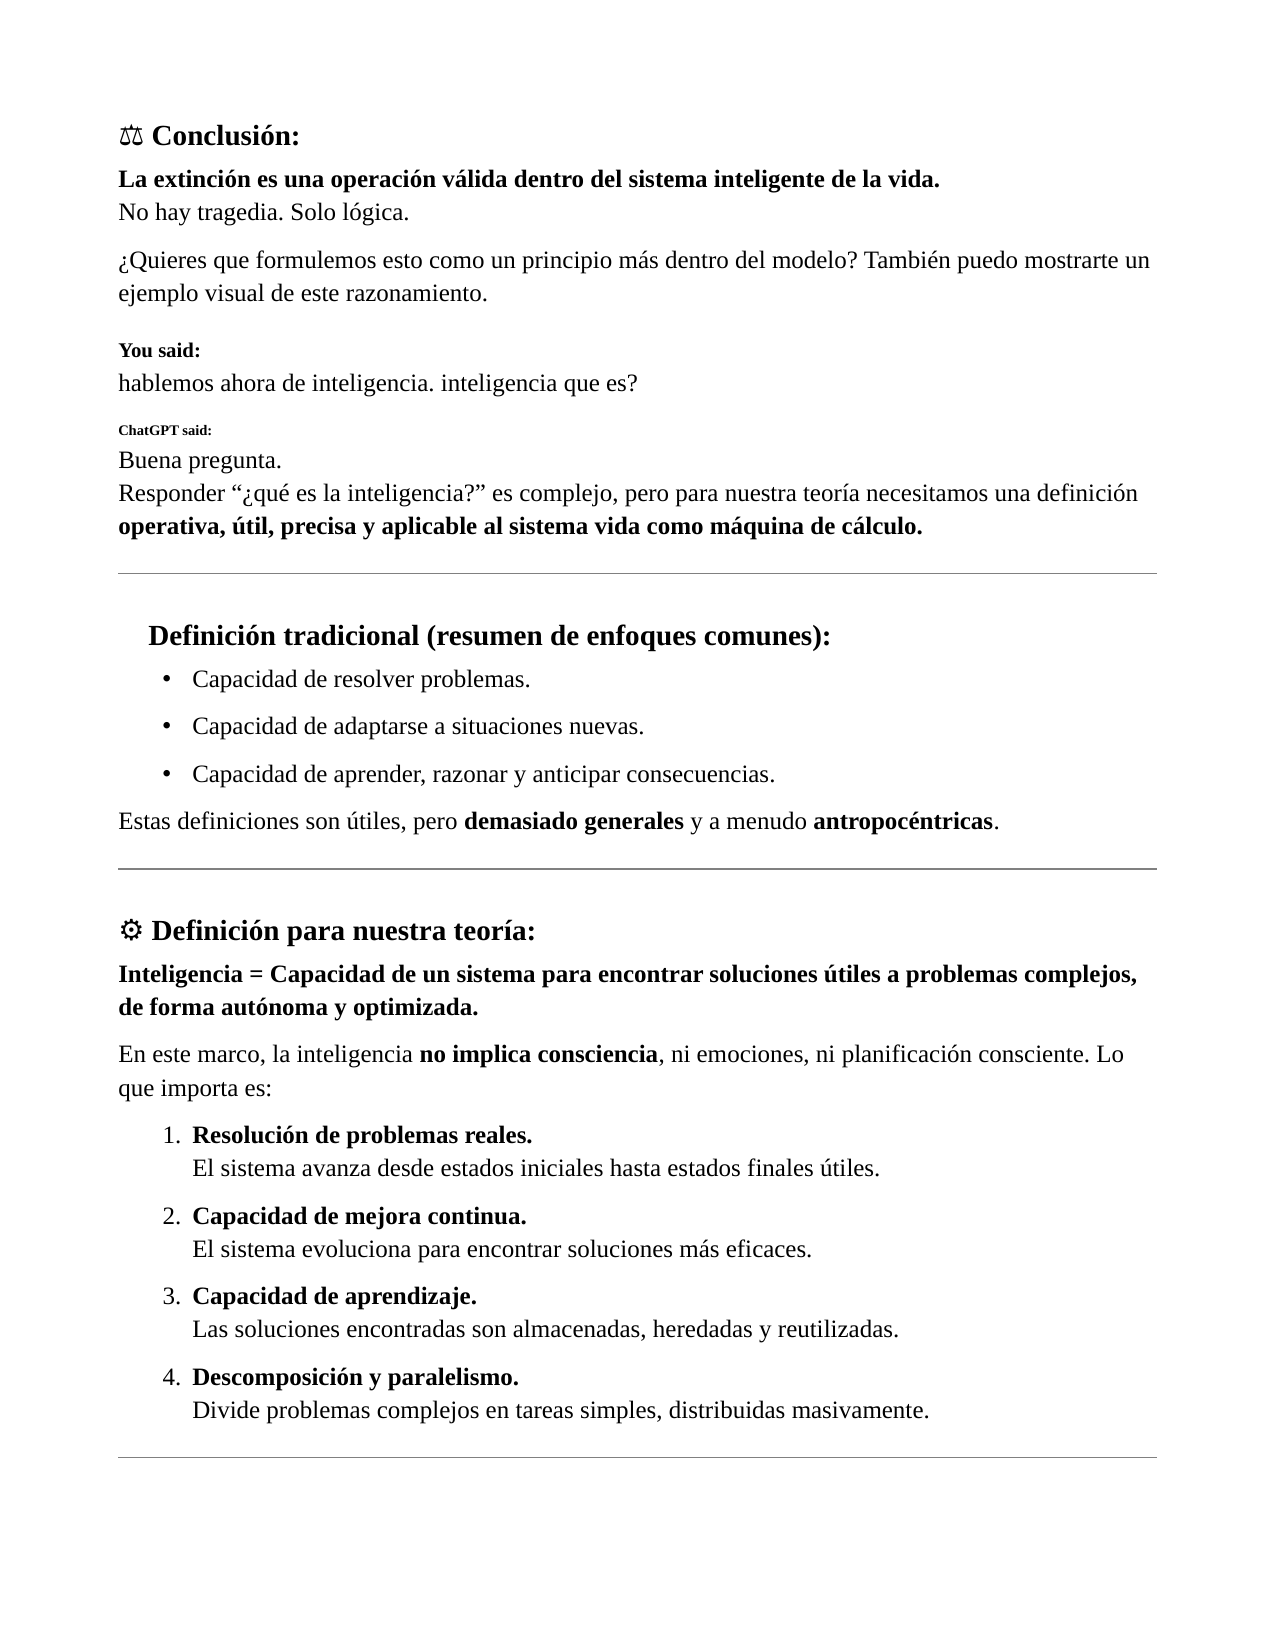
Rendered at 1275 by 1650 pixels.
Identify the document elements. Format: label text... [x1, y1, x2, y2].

list Descomposición y paralelismo. Divide problemas complejos en tareas simples, distribuidas masivamente. [162, 1362, 1157, 1424]
list Capacidad de resolver problemas. [162, 664, 1157, 692]
list Capacidad de adaptarse a situaciones nuevas. [162, 711, 1157, 740]
subtitle ⚖️ Conclusión: [118, 118, 1157, 152]
list Resolución de problemas reales. El sistema avanza desde estados iniciales hasta estados finales útiles. [162, 1120, 1157, 1182]
list Capacidad de aprender, razonar y anticipar consecuencias. [162, 759, 1157, 788]
text Buena pregunta. Responder “¿qué es la inteligencia?” es complejo, pero para nuestra teoría necesitamos una definición operativa, útil, precisa y aplicable al sistema vida como máquina de cálculo. [118, 445, 1157, 540]
subtitle You said: [118, 338, 1157, 362]
text Estas definiciones son útiles, pero demasiado generales y a menudo antropocéntricas. [118, 806, 1157, 835]
text hablemos ahora de inteligencia. inteligencia que es? [118, 368, 1157, 397]
subtitle 🧠 Definición tradicional (resumen de enfoques comunes): [118, 618, 1157, 651]
list Capacidad de aprendizaje. Las soluciones encontradas son almacenadas, heredadas y reutilizadas. [162, 1281, 1157, 1343]
subtitle ChatGPT said: [118, 422, 1157, 439]
text Inteligencia = Capacidad de un sistema para encontrar soluciones útiles a problemas complejos, de forma autónoma y optimizada. [118, 959, 1157, 1021]
list Capacidad de mejora continua. El sistema evoluciona para encontrar soluciones más eficaces. [162, 1201, 1157, 1263]
subtitle ⚙️ Definición para nuestra teoría: [118, 913, 1157, 946]
text La extinción es una operación válida dentro del sistema inteligente de la vida. No hay tragedia. Solo lógica. [118, 164, 1157, 226]
text ¿Quieres que formulemos esto como un principio más dentro del modelo? También puedo mostrarte un ejemplo visual de este razonamiento. [118, 245, 1157, 307]
text En este marco, la inteligencia no implica consciencia, ni emociones, ni planificación consciente. Lo que importa es: [118, 1039, 1157, 1101]
